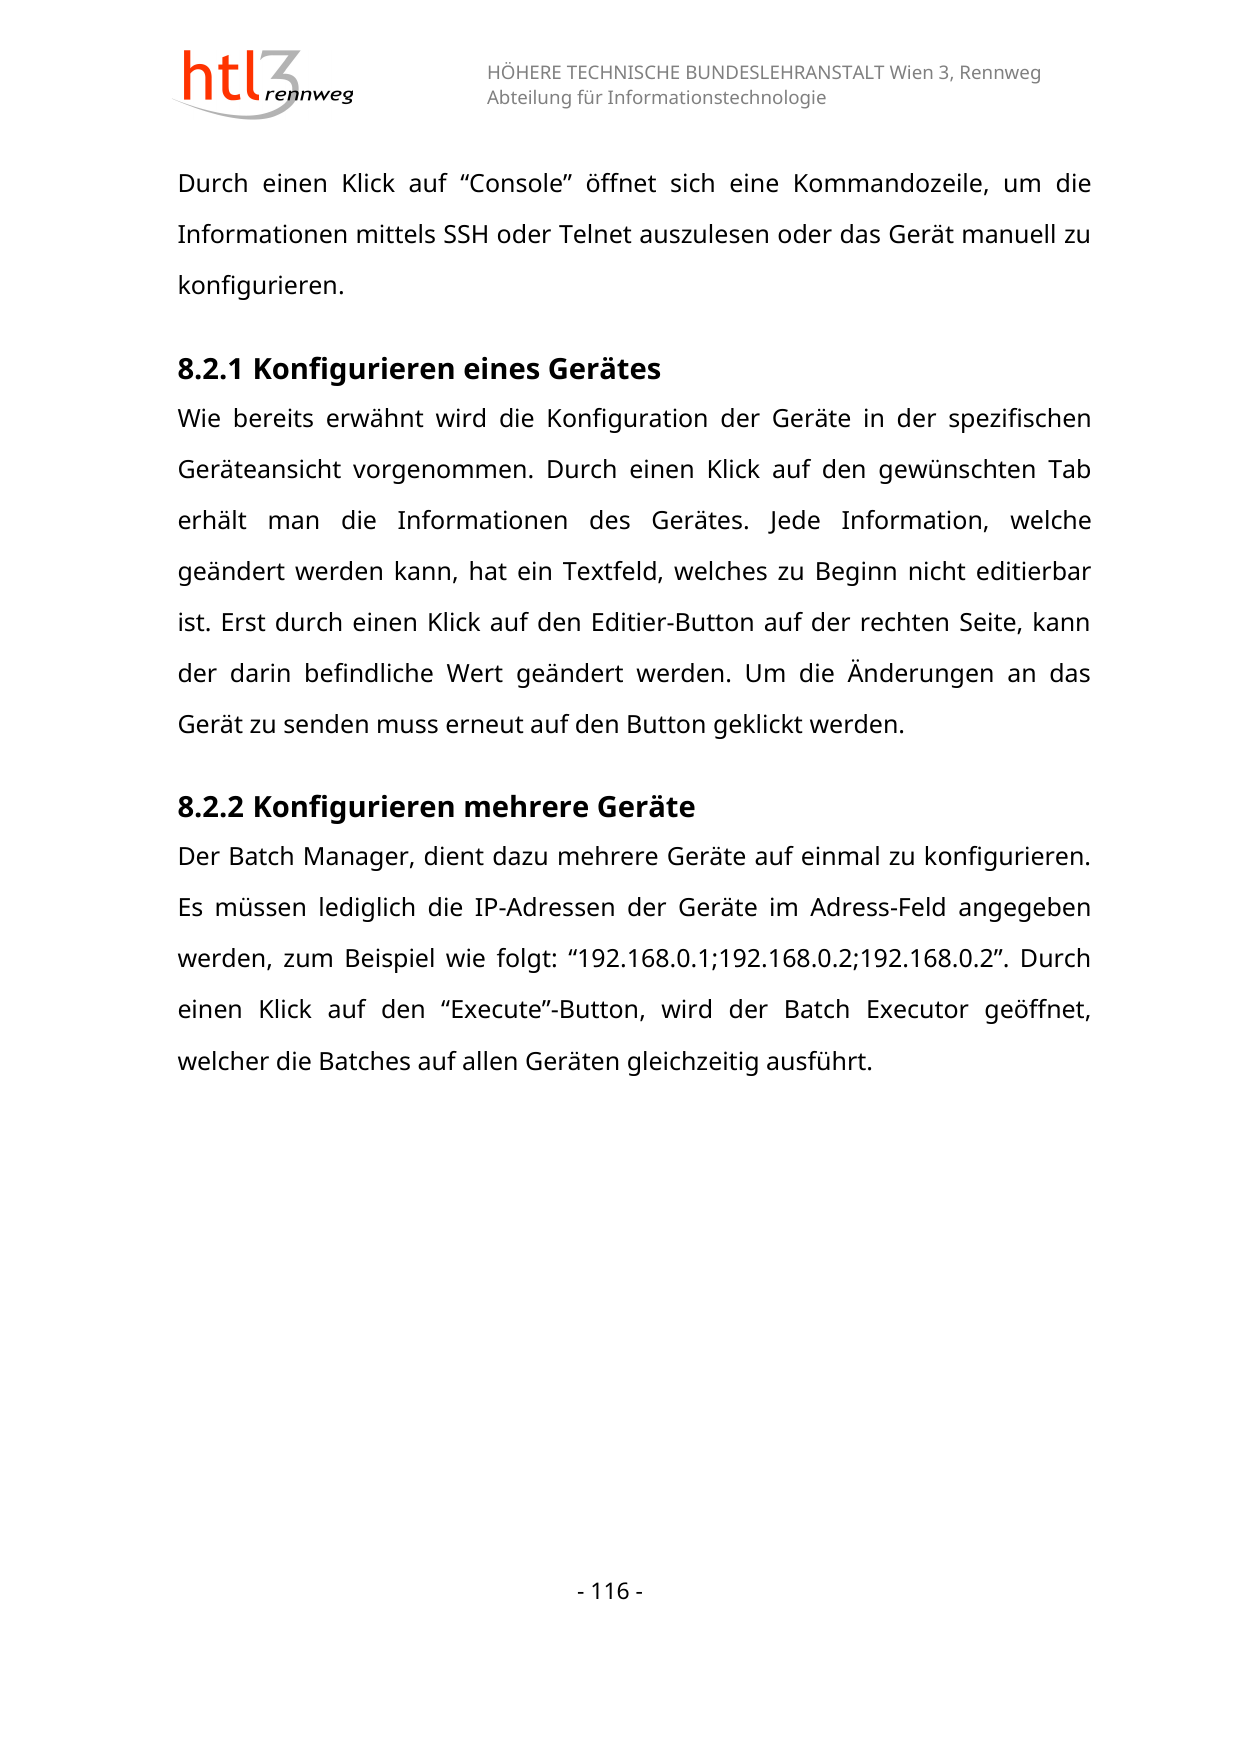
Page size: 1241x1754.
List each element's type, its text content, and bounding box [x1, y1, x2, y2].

text Der Batch Manager, dient dazu mehrere Geräte auf einmal zu konfigurieren. Es müssen lediglich die IP-Adressen der Geräte im Adress-Feld angegeben werden, zum Beispiel wie folgt: “192.168.0.1;192.168.0.2;192.168.0.2”. Durch einen Klick auf den “Execute”-Button, wird der Batch Executor geöffnet, welcher die Batches auf allen Geräten gleichzeitig ausführt. [177, 839, 1092, 1077]
text Durch einen Klick auf “Console” öffnet sich eine Kommandozeile, um die Informationen mittels SSH oder Telnet auszulesen oder das Gerät manuell zu konfigurieren. [177, 166, 1092, 302]
subtitle Konfigurieren eines Gerätes [177, 348, 1092, 388]
picture [171, 50, 353, 120]
subtitle Konfigurieren mehrere Geräte [177, 787, 1092, 826]
text Wie bereits erwähnt wird die Konfiguration der Geräte in der spezifischen Geräteansicht vorgenommen. Durch einen Klick auf den gewünschten Tab erhält man die Informationen des Gerätes. Jede Information, welche geändert werden kann, hat ein Textfeld, welches zu Beginn nicht editierbar ist. Erst durch einen Klick auf den Editier-Button auf der rechten Seite, kann der darin befindliche Wert geändert werden. Um die Änderungen an das Gerät zu senden muss erneut auf den Button geklickt werden. [177, 400, 1092, 741]
